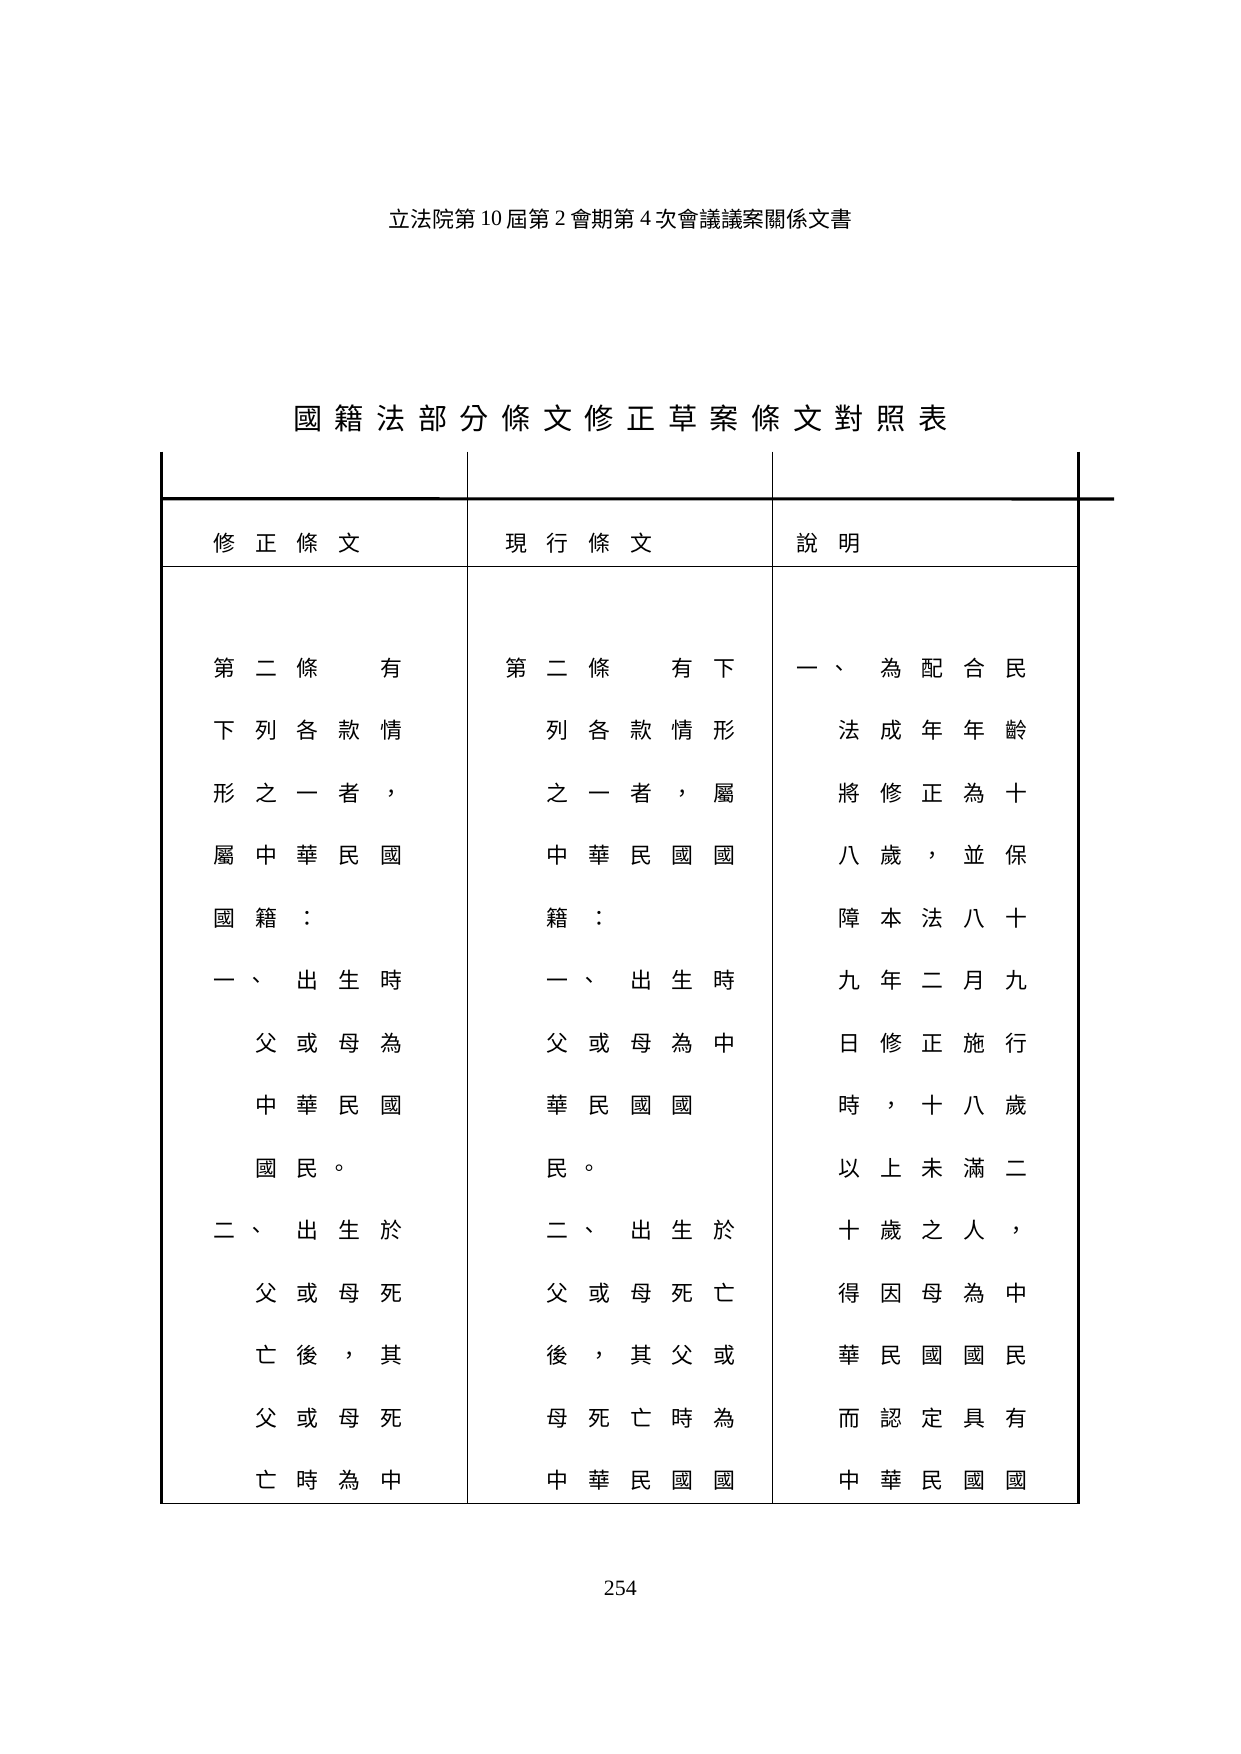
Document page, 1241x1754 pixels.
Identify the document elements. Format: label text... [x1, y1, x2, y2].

table_cell [773, 452, 1077, 497]
table_cell 第二條 有下列各款情形之一者，屬中華民國國籍： 一、出生時父或母為中華民國國民。 二、出生於父或母死亡後，其父或母死亡時為中華民國國 [468, 567, 772, 1503]
table_cell 修正條文 [163, 501, 467, 566]
table_cell 第二條 有下列各款情形之一者，屬中華民國國籍： 一、出生時父或母為中華民國國民。 二、出生於父或母死亡後，其父或母死亡時為中 [163, 567, 467, 1503]
table_header 國籍法部分條文修正草案條文對照表 [162, 313, 1078, 452]
table_cell 現行條文 [468, 501, 772, 566]
table_cell 一、為配合民法成年年齡將修正為十八歲，並保障本法八十九年二月九日修正施行時，十八歲以上未滿二十歲之人，得因母為中華民國國民而認定具有中華民國國 [773, 567, 1077, 1503]
table_cell [163, 452, 467, 497]
table_cell 說明 [773, 501, 1077, 566]
table_cell [468, 452, 772, 497]
